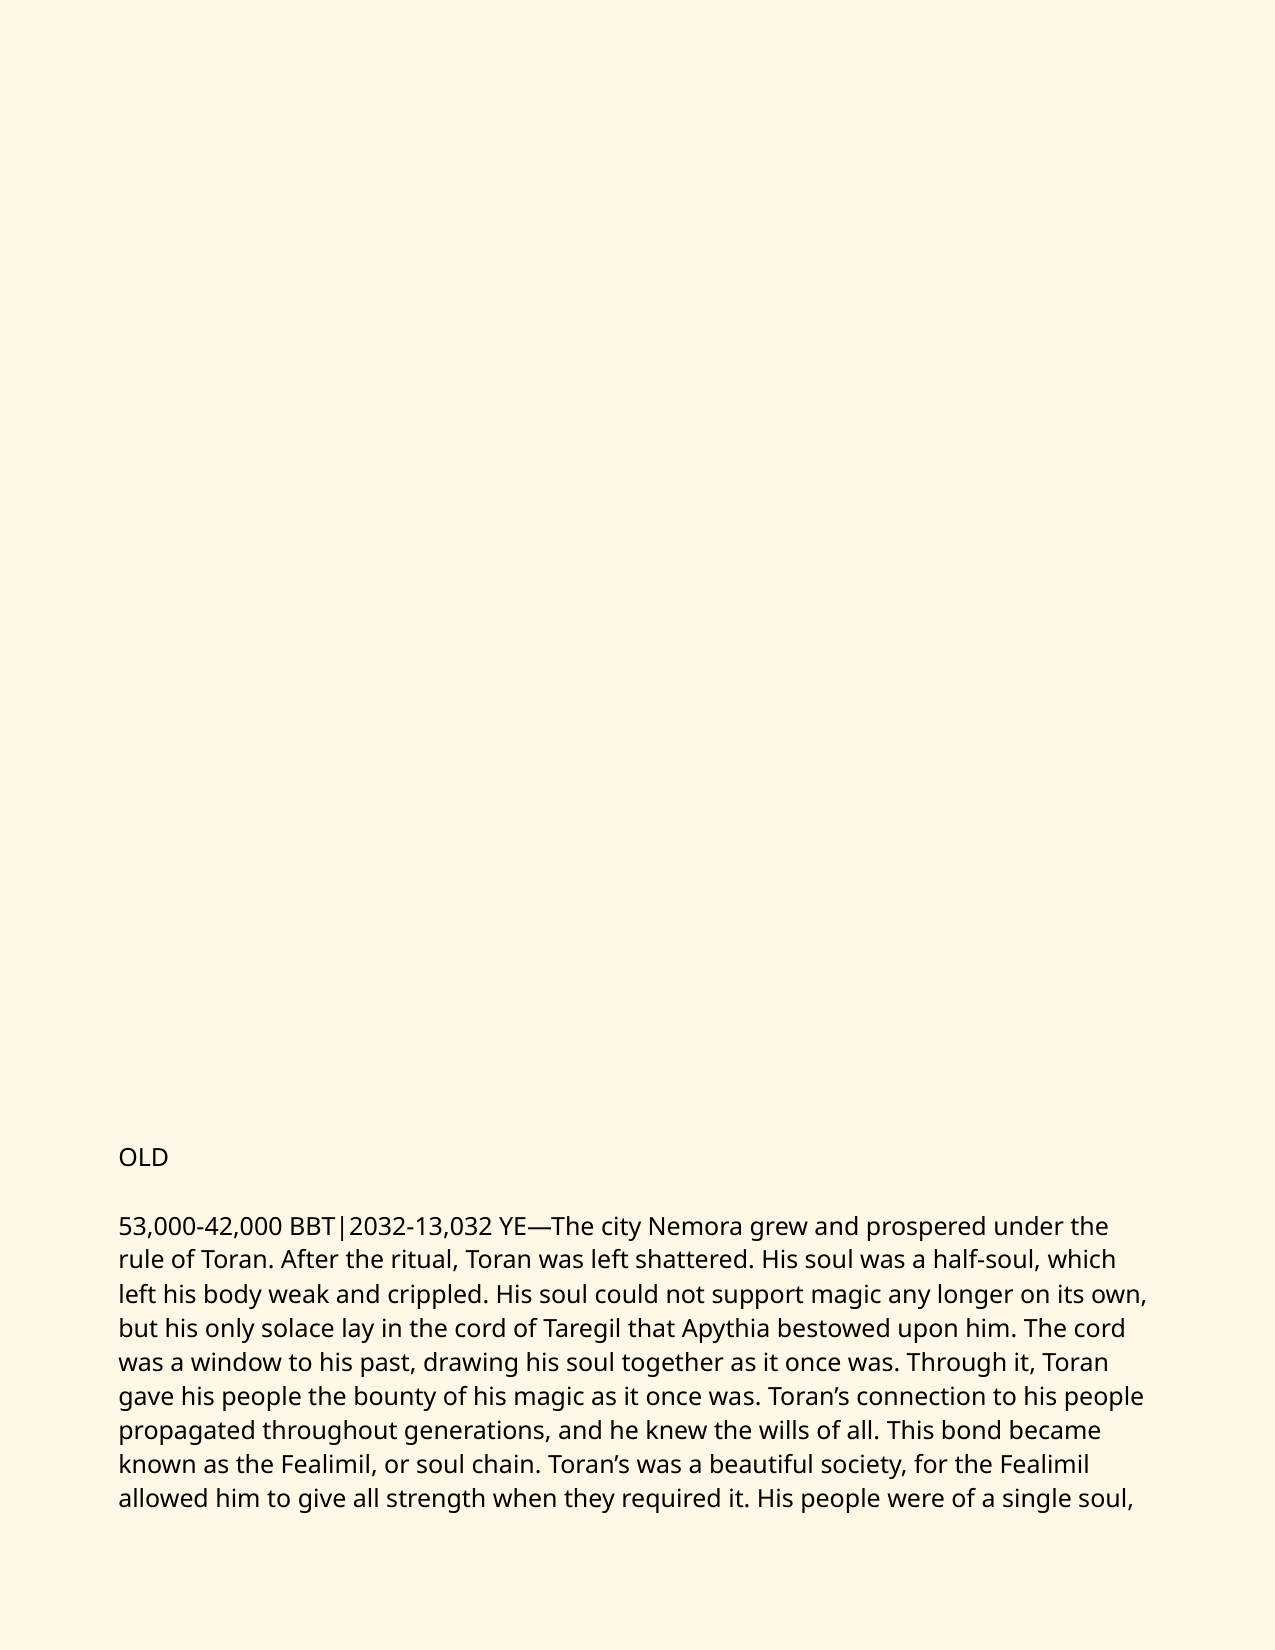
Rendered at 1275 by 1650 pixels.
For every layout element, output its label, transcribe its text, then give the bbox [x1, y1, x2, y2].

text OLD [118, 1140, 1157, 1174]
text 53,000-42,000 BBT|2032-13,032 YE—The city Nemora grew and prospered under the rule of Toran. After the ritual, Toran was left shattered. His soul was a half-soul, which left his body weak and crippled. His soul could not support magic any longer on its own, but his only solace lay in the cord of Taregil that Apythia bestowed upon him. The cord was a window to his past, drawing his soul together as it once was. Through it, Toran gave his people the bounty of his magic as it once was. Toran’s connection to his people propagated throughout generations, and he knew the wills of all. This bond became known as the Fealimil, or soul chain. Toran’s was a beautiful society, for the Fealimil allowed him to give all strength when they required it. His people were of a single soul, [118, 1208, 1157, 1515]
